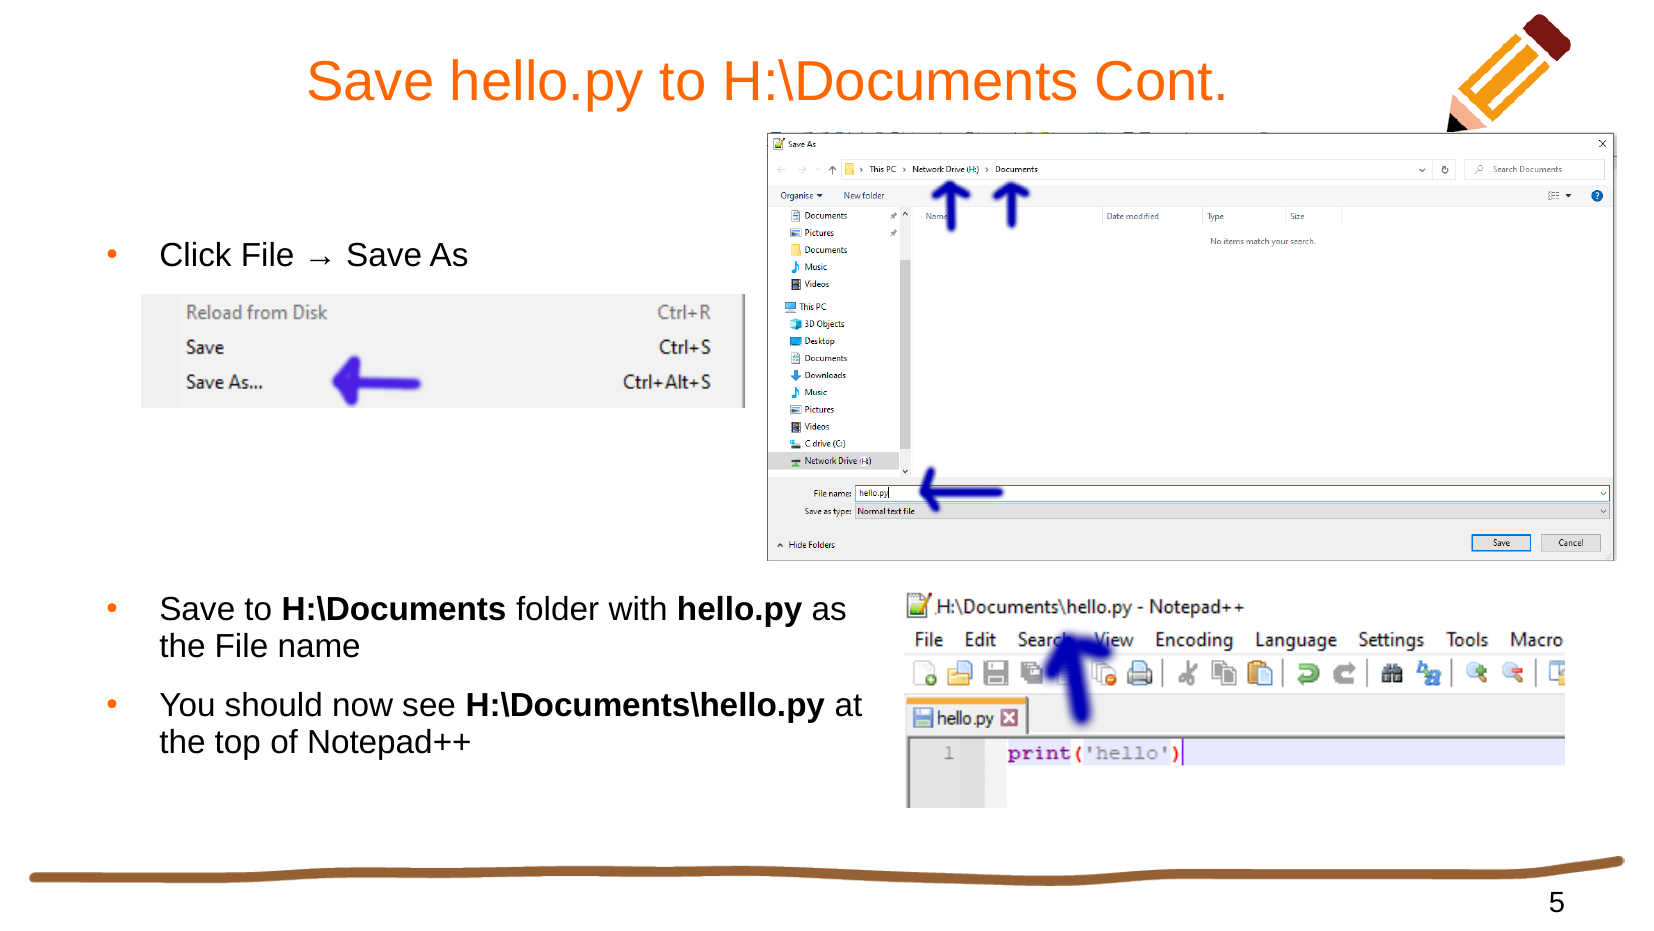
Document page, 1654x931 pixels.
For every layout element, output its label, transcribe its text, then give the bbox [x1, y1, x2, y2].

title Save hello.py to H:\Documents Cont. [88, 29, 1447, 133]
list Click File → Save As Save to H:\Documents folder with hello.py as the File name You should now see H:\Documents\hello.py at the top of Notepad++ [88, 236, 886, 886]
picture [886, 856, 1625, 886]
picture [141, 294, 745, 408]
picture [904, 590, 1565, 808]
picture [29, 856, 88, 886]
picture [767, 14, 1617, 562]
